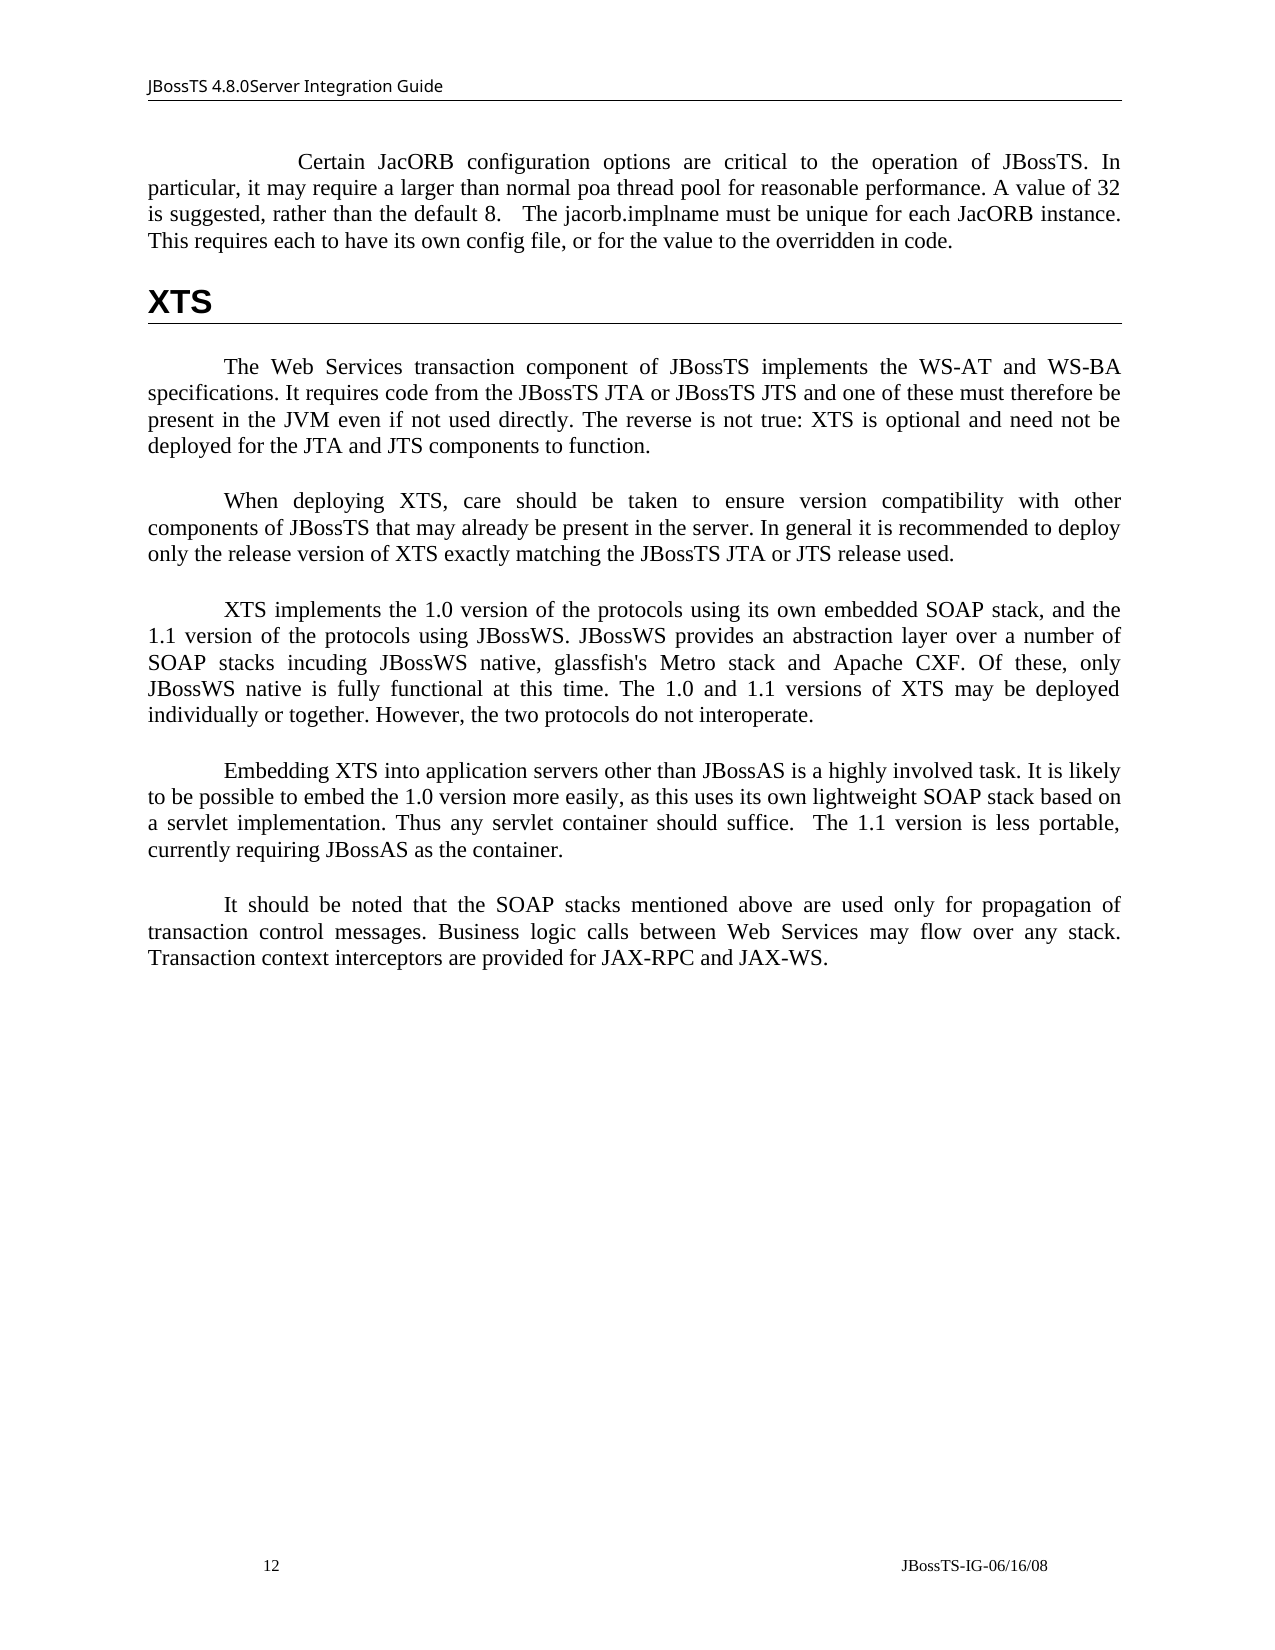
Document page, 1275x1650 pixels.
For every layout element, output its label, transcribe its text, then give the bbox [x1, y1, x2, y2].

text XTS implements the 1.0 version of the protocols using its own embedded SOAP stack, and the 1.1 version of the protocols using JBossWS. JBossWS provides an abstraction layer over a number of SOAP stacks incuding JBossWS native, glassfish's Metro stack and Apache CXF. Of these, only JBossWS native is fully functional at this time. The 1.0 and 1.1 versions of XTS may be deployed individually or together. However, the two protocols do not interoperate. [148, 596, 1122, 728]
text Embedding XTS into application servers other than JBossAS is a highly involved task. It is likely to be possible to embed the 1.0 version more easily, as this uses its own lightweight SOAP stack based on a servlet implementation. Thus any servlet container should suffice. The 1.1 version is less portable, currently requiring JBossAS as the container. [148, 757, 1122, 862]
text Certain JacORB configuration options are critical to the operation of JBossTS. In particular, it may require a larger than normal poa thread pool for reasonable performance. A value of 32 is suggested, rather than the default 8. The jacorb.implname must be unique for each JacORB instance. This requires each to have its own config file, or for the value to the overridden in code. [148, 148, 1122, 253]
text It should be noted that the SOAP stacks mentioned above are used only for propagation of transaction control messages. Business logic calls between Web Services may flow over any stack. Transaction context interceptors are provided for JAX-RPC and JAX-WS. [148, 891, 1122, 970]
subtitle XTS [148, 282, 1122, 323]
text When deploying XTS, care should be taken to ensure version compatibility with other components of JBossTS that may already be present in the server. In general it is recommended to deploy only the release version of XTS exactly matching the JBossTS JTA or JTS release used. [148, 488, 1122, 567]
text The Web Services transaction component of JBossTS implements the WS-AT and WS-BA specifications. It requires code from the JBossTS JTA or JBossTS JTS and one of these must therefore be present in the JVM even if not used directly. The reverse is not true: XTS is optional and need not be deployed for the JTA and JTS components to function. [148, 353, 1122, 458]
